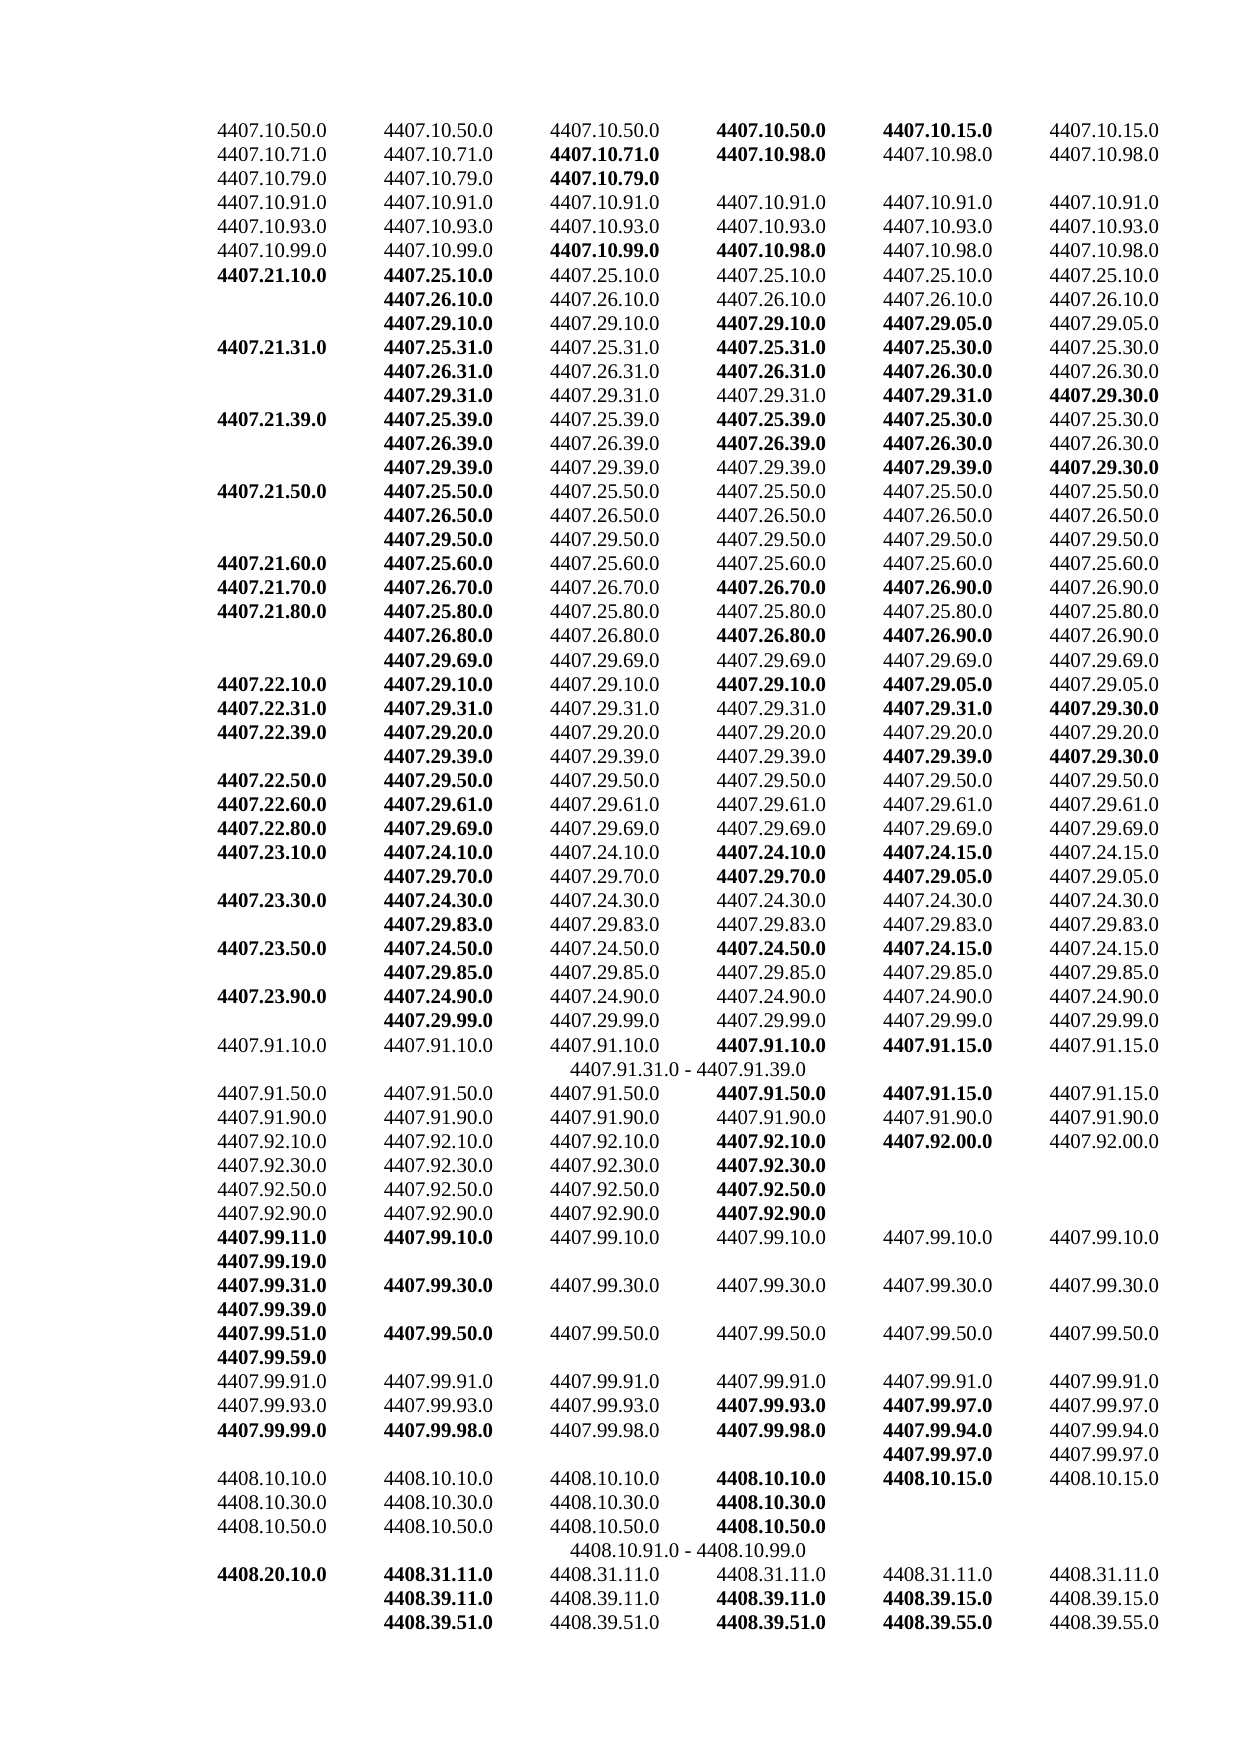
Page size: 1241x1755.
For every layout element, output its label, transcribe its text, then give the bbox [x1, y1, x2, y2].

table_cell 4407.92.90.0 [355, 1201, 521, 1225]
table_cell 4407.10.91.0 [688, 190, 854, 214]
table_cell [854, 1345, 1021, 1369]
table_cell 4407.25.50.0 [854, 479, 1021, 503]
table_cell 4407.99.91.0 [355, 1369, 521, 1393]
table_cell 4407.99.50.0 [355, 1321, 521, 1345]
table_cell 4407.26.31.0 [355, 359, 521, 383]
table_cell [854, 1297, 1021, 1321]
table_cell 4407.25.30.0 [854, 335, 1021, 359]
table_cell 4407.29.61.0 [688, 792, 854, 816]
table_cell 4407.29.69.0 [521, 648, 688, 672]
table_cell 4407.25.50.0 [688, 479, 854, 503]
table_cell 4407.24.90.0 [688, 984, 854, 1008]
table_cell 4407.99.30.0 [688, 1273, 854, 1297]
table_cell 4407.24.90.0 [1021, 984, 1187, 1008]
table_cell 4407.92.30.0 [688, 1153, 854, 1177]
table_cell 4407.29.50.0 [688, 527, 854, 551]
table_cell 4407.29.31.0 [688, 696, 854, 720]
table_cell 4407.29.50.0 [1021, 768, 1187, 792]
table_cell [189, 287, 355, 311]
table_cell 4407.29.20.0 [854, 720, 1021, 744]
table_cell 4407.25.80.0 [521, 599, 688, 623]
table_cell 4407.99.19.0 [189, 1249, 355, 1273]
table_cell 4408.39.51.0 [688, 1610, 854, 1634]
table_cell 4407.99.30.0 [1021, 1273, 1187, 1297]
table_cell 4407.99.10.0 [854, 1225, 1021, 1249]
table_cell [688, 166, 854, 190]
table_cell [688, 1345, 854, 1369]
table_cell [1021, 1514, 1187, 1538]
table_cell 4407.99.30.0 [854, 1273, 1021, 1297]
table_cell 4407.29.10.0 [355, 672, 521, 696]
table_cell [854, 1201, 1021, 1225]
table_cell 4407.99.10.0 [1021, 1225, 1187, 1249]
table_cell 4407.10.71.0 [521, 142, 688, 166]
table_cell 4407.29.39.0 [521, 455, 688, 479]
table_cell [189, 912, 355, 936]
table_cell 4407.25.60.0 [854, 551, 1021, 575]
table_cell 4407.29.69.0 [521, 816, 688, 840]
table_cell 4407.92.90.0 [688, 1201, 854, 1225]
table_cell 4407.99.51.0 [189, 1321, 355, 1345]
table_cell 4407.25.80.0 [355, 599, 521, 623]
table_cell 4407.29.50.0 [854, 527, 1021, 551]
table_cell 4407.26.70.0 [521, 575, 688, 599]
table_cell 4407.99.59.0 [189, 1345, 355, 1369]
table_cell 4407.25.39.0 [355, 407, 521, 431]
table_cell 4408.39.11.0 [355, 1586, 521, 1610]
table_cell 4407.21.70.0 [189, 575, 355, 599]
table_cell 4407.25.39.0 [688, 407, 854, 431]
table_cell [1021, 1490, 1187, 1514]
table_cell 4407.25.31.0 [355, 335, 521, 359]
table_cell 4407.10.93.0 [521, 214, 688, 238]
table_cell 4407.29.83.0 [1021, 912, 1187, 936]
table_cell [521, 1297, 688, 1321]
table_cell 4407.29.05.0 [1021, 864, 1187, 888]
table_cell [1021, 166, 1187, 190]
table_cell 4407.10.98.0 [688, 239, 854, 262]
table_cell 4407.91.10.0 [688, 1033, 854, 1057]
table_cell 4407.10.98.0 [854, 239, 1021, 262]
table_cell 4407.91.90.0 [1021, 1105, 1187, 1129]
table_cell 4408.10.30.0 [521, 1490, 688, 1514]
table_cell 4407.23.90.0 [189, 984, 355, 1008]
table_cell 4407.91.10.0 [189, 1033, 355, 1057]
table_cell 4407.29.50.0 [355, 527, 521, 551]
table_cell 4407.10.93.0 [1021, 214, 1187, 238]
table_cell 4407.99.11.0 [189, 1225, 355, 1249]
table_cell 4407.24.10.0 [355, 840, 521, 864]
table_cell 4408.31.11.0 [688, 1562, 854, 1586]
table_cell 4407.99.98.0 [355, 1418, 521, 1466]
table_cell 4407.29.39.0 [688, 455, 854, 479]
table_cell 4407.26.10.0 [355, 287, 521, 311]
table_cell 4408.39.15.0 [854, 1586, 1021, 1610]
table_cell [854, 1153, 1021, 1177]
table_cell 4407.22.80.0 [189, 816, 355, 840]
table_cell 4407.25.31.0 [521, 335, 688, 359]
table_cell 4408.10.50.0 [189, 1514, 355, 1538]
table_cell 4407.10.79.0 [189, 166, 355, 190]
table_cell 4407.99.91.0 [1021, 1369, 1187, 1393]
table_cell 4407.26.80.0 [521, 624, 688, 647]
table_cell [1021, 1153, 1187, 1177]
table_cell 4407.10.99.0 [355, 239, 521, 262]
table_cell 4407.10.98.0 [854, 142, 1021, 166]
table_cell 4407.29.05.0 [854, 864, 1021, 888]
table_cell 4407.29.50.0 [521, 527, 688, 551]
table_cell 4407.25.50.0 [355, 479, 521, 503]
table_cell 4407.10.50.0 [688, 118, 854, 142]
table_cell 4407.25.60.0 [355, 551, 521, 575]
table_cell 4407.24.15.0 [1021, 936, 1187, 960]
table_cell 4407.26.39.0 [688, 431, 854, 455]
table_cell 4407.99.98.0 [521, 1418, 688, 1466]
table_cell 4407.92.10.0 [521, 1129, 688, 1153]
table_cell 4407.25.60.0 [688, 551, 854, 575]
table_cell 4407.24.15.0 [854, 936, 1021, 960]
table_cell 4407.10.93.0 [355, 214, 521, 238]
table_cell 4407.29.69.0 [355, 648, 521, 672]
table_cell 4407.99.93.0 [688, 1394, 854, 1417]
table_cell 4407.10.50.0 [355, 118, 521, 142]
table_cell 4407.29.70.0 [688, 864, 854, 888]
table_cell 4407.26.90.0 [854, 575, 1021, 599]
table_cell 4407.29.69.0 [854, 816, 1021, 840]
table_cell [189, 744, 355, 768]
table_cell 4407.10.15.0 [1021, 118, 1187, 142]
table_cell 4407.26.50.0 [1021, 503, 1187, 527]
table_cell 4407.26.80.0 [355, 624, 521, 647]
table_cell 4407.25.10.0 [854, 263, 1021, 287]
table_cell [189, 431, 355, 455]
table_cell 4408.31.11.0 [1021, 1562, 1187, 1586]
table_cell 4407.91.31.0 - 4407.91.39.0 [189, 1057, 1187, 1081]
table_cell 4407.25.30.0 [1021, 407, 1187, 431]
table_cell 4407.29.31.0 [355, 696, 521, 720]
table_cell 4407.29.31.0 [521, 696, 688, 720]
table_cell 4407.24.30.0 [854, 888, 1021, 912]
table_cell 4407.26.30.0 [854, 431, 1021, 455]
table_cell 4407.99.30.0 [521, 1273, 688, 1297]
table_cell [189, 1009, 355, 1032]
table_cell 4407.92.10.0 [189, 1129, 355, 1153]
table_cell 4407.29.10.0 [688, 672, 854, 696]
table_cell 4407.29.50.0 [688, 768, 854, 792]
table_cell [189, 311, 355, 335]
table_cell 4407.25.39.0 [521, 407, 688, 431]
table_cell 4407.10.98.0 [1021, 142, 1187, 166]
table_cell 4407.29.20.0 [688, 720, 854, 744]
table_cell 4408.10.10.0 [688, 1466, 854, 1490]
table_cell 4407.23.30.0 [189, 888, 355, 912]
table_cell 4407.91.90.0 [355, 1105, 521, 1129]
table_cell 4407.10.15.0 [854, 118, 1021, 142]
table_cell 4408.10.50.0 [688, 1514, 854, 1538]
table_cell 4407.24.90.0 [355, 984, 521, 1008]
table_cell [854, 1490, 1021, 1514]
table_cell 4407.29.31.0 [355, 383, 521, 407]
table_cell 4407.24.10.0 [521, 840, 688, 864]
table_cell 4407.29.20.0 [355, 720, 521, 744]
table_cell 4407.99.99.0 [189, 1418, 355, 1466]
table_cell 4407.10.93.0 [854, 214, 1021, 238]
table_cell [189, 624, 355, 647]
table_cell [688, 1249, 854, 1273]
table_cell 4407.99.50.0 [1021, 1321, 1187, 1345]
table_cell 4408.10.10.0 [189, 1466, 355, 1490]
table_cell 4407.26.90.0 [1021, 575, 1187, 599]
table_cell [854, 1249, 1021, 1273]
table_cell 4407.99.10.0 [688, 1225, 854, 1249]
table_cell 4407.25.80.0 [688, 599, 854, 623]
table_cell 4407.24.50.0 [521, 936, 688, 960]
table_cell 4407.10.91.0 [355, 190, 521, 214]
table_cell 4407.92.50.0 [521, 1177, 688, 1201]
table_cell 4407.25.10.0 [1021, 263, 1187, 287]
table_cell 4408.10.30.0 [688, 1490, 854, 1514]
table_cell 4407.29.83.0 [688, 912, 854, 936]
table_cell 4407.25.10.0 [688, 263, 854, 287]
table_cell 4407.29.31.0 [688, 383, 854, 407]
table_cell 4407.99.50.0 [854, 1321, 1021, 1345]
table_cell 4407.24.30.0 [355, 888, 521, 912]
table_cell 4407.92.10.0 [355, 1129, 521, 1153]
table_cell 4407.99.91.0 [854, 1369, 1021, 1393]
table_cell 4407.26.30.0 [1021, 431, 1187, 455]
table_cell 4407.10.50.0 [521, 118, 688, 142]
table_cell 4407.29.99.0 [521, 1009, 688, 1032]
table_cell 4407.29.20.0 [521, 720, 688, 744]
table_cell 4407.24.15.0 [854, 840, 1021, 864]
table_cell 4407.29.85.0 [521, 960, 688, 984]
table_cell 4407.21.80.0 [189, 599, 355, 623]
table_cell 4407.22.10.0 [189, 672, 355, 696]
table_cell 4407.25.30.0 [1021, 335, 1187, 359]
table_cell 4407.91.90.0 [521, 1105, 688, 1129]
table_cell 4407.22.50.0 [189, 768, 355, 792]
table_cell 4407.26.31.0 [688, 359, 854, 383]
table_cell 4408.10.50.0 [521, 1514, 688, 1538]
table_cell 4407.92.50.0 [189, 1177, 355, 1201]
table_cell 4407.29.99.0 [688, 1009, 854, 1032]
table_cell 4408.31.11.0 [355, 1562, 521, 1586]
table_cell 4408.39.55.0 [1021, 1610, 1187, 1634]
table_cell 4407.10.99.0 [189, 239, 355, 262]
table_cell 4407.21.60.0 [189, 551, 355, 575]
table_cell [189, 455, 355, 479]
table_cell 4407.29.69.0 [688, 648, 854, 672]
table_cell 4407.25.60.0 [521, 551, 688, 575]
table_cell 4407.92.90.0 [189, 1201, 355, 1225]
table_cell 4407.29.30.0 [1021, 455, 1187, 479]
table_cell 4407.29.39.0 [521, 744, 688, 768]
table_cell 4407.29.69.0 [854, 648, 1021, 672]
table_cell 4408.39.15.0 [1021, 1586, 1187, 1610]
table_cell 4407.29.39.0 [355, 744, 521, 768]
table_cell 4407.91.90.0 [854, 1105, 1021, 1129]
table_cell [688, 1297, 854, 1321]
table_cell 4407.26.30.0 [1021, 359, 1187, 383]
table_cell [189, 960, 355, 984]
table_cell 4407.91.50.0 [189, 1081, 355, 1105]
table_cell 4407.10.98.0 [688, 142, 854, 166]
table_cell 4407.10.99.0 [521, 239, 688, 262]
table_cell 4408.31.11.0 [854, 1562, 1021, 1586]
table_cell 4407.26.70.0 [355, 575, 521, 599]
table_cell 4407.92.00.0 [854, 1129, 1021, 1153]
table_cell 4407.29.30.0 [1021, 383, 1187, 407]
table_cell [854, 1177, 1021, 1201]
table_cell [189, 527, 355, 551]
table_cell 4407.29.50.0 [355, 768, 521, 792]
table_cell 4407.29.85.0 [1021, 960, 1187, 984]
table_cell 4407.21.31.0 [189, 335, 355, 359]
table_cell 4407.22.60.0 [189, 792, 355, 816]
table_cell 4407.29.61.0 [854, 792, 1021, 816]
table_cell 4407.24.30.0 [1021, 888, 1187, 912]
table_cell 4408.39.51.0 [355, 1610, 521, 1634]
table_cell 4407.29.31.0 [854, 383, 1021, 407]
table_cell 4407.92.50.0 [355, 1177, 521, 1201]
table_cell 4407.91.90.0 [189, 1105, 355, 1129]
table_cell 4407.29.69.0 [1021, 816, 1187, 840]
table_cell 4407.29.31.0 [521, 383, 688, 407]
table_cell 4407.92.10.0 [688, 1129, 854, 1153]
table_cell 4407.29.70.0 [355, 864, 521, 888]
table_cell 4407.26.70.0 [688, 575, 854, 599]
table_cell 4407.29.31.0 [854, 696, 1021, 720]
table_cell 4407.25.80.0 [1021, 599, 1187, 623]
table_cell 4407.25.31.0 [688, 335, 854, 359]
table_cell 4407.91.15.0 [854, 1081, 1021, 1105]
table_cell 4407.99.98.0 [688, 1418, 854, 1466]
table_cell 4407.29.39.0 [854, 455, 1021, 479]
table_cell 4407.99.30.0 [355, 1273, 521, 1297]
table_cell 4407.29.10.0 [355, 311, 521, 335]
table_cell [189, 1586, 355, 1610]
table_cell 4407.29.10.0 [521, 311, 688, 335]
table_cell 4408.31.11.0 [521, 1562, 688, 1586]
table_cell 4407.10.79.0 [521, 166, 688, 190]
table_cell 4407.92.50.0 [688, 1177, 854, 1201]
table_cell 4407.26.10.0 [521, 287, 688, 311]
table_cell 4407.24.30.0 [688, 888, 854, 912]
table_cell [189, 503, 355, 527]
table_cell 4408.10.91.0 - 4408.10.99.0 [189, 1538, 1187, 1562]
table_cell 4407.99.93.0 [189, 1394, 355, 1417]
table_cell 4408.10.30.0 [355, 1490, 521, 1514]
table_cell 4407.26.50.0 [521, 503, 688, 527]
table_cell [355, 1297, 521, 1321]
table_cell 4407.29.05.0 [1021, 311, 1187, 335]
table_cell 4407.99.94.0 4407.99.97.0 [854, 1418, 1021, 1466]
table_cell 4407.29.61.0 [355, 792, 521, 816]
table_cell 4407.22.31.0 [189, 696, 355, 720]
table_cell 4407.22.39.0 [189, 720, 355, 744]
table_cell 4407.29.99.0 [355, 1009, 521, 1032]
table_cell 4407.29.83.0 [521, 912, 688, 936]
table_cell [1021, 1249, 1187, 1273]
table_cell 4408.20.10.0 [189, 1562, 355, 1586]
table_cell 4408.10.10.0 [521, 1466, 688, 1490]
table_cell [521, 1249, 688, 1273]
table_cell 4407.29.20.0 [1021, 720, 1187, 744]
table_cell 4407.29.05.0 [854, 311, 1021, 335]
table_cell 4407.26.90.0 [854, 624, 1021, 647]
table_cell 4407.26.30.0 [854, 359, 1021, 383]
table_cell 4407.10.91.0 [1021, 190, 1187, 214]
table_cell 4407.91.90.0 [688, 1105, 854, 1129]
table_cell 4407.99.97.0 [1021, 1394, 1187, 1417]
table_cell 4407.99.94.0 4407.99.97.0 [1021, 1418, 1187, 1466]
table_cell [521, 1345, 688, 1369]
table_cell 4407.10.91.0 [521, 190, 688, 214]
table_cell 4407.99.91.0 [189, 1369, 355, 1393]
table_cell [1021, 1177, 1187, 1201]
table_cell 4407.29.05.0 [1021, 672, 1187, 696]
table_cell 4407.29.69.0 [688, 816, 854, 840]
table_cell 4408.10.15.0 [854, 1466, 1021, 1490]
table_cell 4407.99.93.0 [521, 1394, 688, 1417]
table_cell 4407.10.93.0 [688, 214, 854, 238]
table_cell 4407.25.80.0 [854, 599, 1021, 623]
table_cell 4407.29.69.0 [1021, 648, 1187, 672]
table_cell 4407.29.50.0 [854, 768, 1021, 792]
table_cell 4407.26.50.0 [688, 503, 854, 527]
table_cell 4407.92.30.0 [521, 1153, 688, 1177]
table_cell 4407.99.50.0 [521, 1321, 688, 1345]
table_cell 4407.23.10.0 [189, 840, 355, 864]
table_cell 4407.29.10.0 [688, 311, 854, 335]
table_cell 4408.39.51.0 [521, 1610, 688, 1634]
table_cell 4407.24.15.0 [1021, 840, 1187, 864]
table_cell 4407.29.61.0 [521, 792, 688, 816]
table_cell 4407.91.50.0 [355, 1081, 521, 1105]
table_cell 4407.26.50.0 [355, 503, 521, 527]
table_cell 4408.39.55.0 [854, 1610, 1021, 1634]
table_cell 4407.25.30.0 [854, 407, 1021, 431]
table_cell 4407.29.61.0 [1021, 792, 1187, 816]
table_cell [189, 359, 355, 383]
table_cell 4407.10.71.0 [355, 142, 521, 166]
table_cell 4407.91.15.0 [854, 1033, 1021, 1057]
table_cell [189, 648, 355, 672]
table_cell 4407.99.39.0 [189, 1297, 355, 1321]
table_cell 4407.92.00.0 [1021, 1129, 1187, 1153]
table_cell 4407.29.39.0 [688, 744, 854, 768]
table_cell 4407.99.91.0 [521, 1369, 688, 1393]
table_cell 4407.29.30.0 [1021, 744, 1187, 768]
table_cell 4407.25.50.0 [1021, 479, 1187, 503]
table_cell 4407.92.30.0 [355, 1153, 521, 1177]
table_cell 4407.26.10.0 [688, 287, 854, 311]
table_cell 4407.91.15.0 [1021, 1033, 1187, 1057]
table_cell 4407.29.99.0 [1021, 1009, 1187, 1032]
table_cell [854, 1514, 1021, 1538]
table_cell 4407.10.79.0 [355, 166, 521, 190]
table_cell [189, 383, 355, 407]
table_cell 4407.29.30.0 [1021, 696, 1187, 720]
table_cell 4407.26.80.0 [688, 624, 854, 647]
table_cell 4407.10.91.0 [854, 190, 1021, 214]
table_cell 4407.26.50.0 [854, 503, 1021, 527]
table_cell [1021, 1201, 1187, 1225]
table_cell 4407.99.10.0 [521, 1225, 688, 1249]
table_cell 4407.91.10.0 [521, 1033, 688, 1057]
table_cell 4407.24.30.0 [521, 888, 688, 912]
table_cell 4407.92.90.0 [521, 1201, 688, 1225]
table_cell 4407.24.50.0 [355, 936, 521, 960]
table_cell 4407.99.10.0 [355, 1225, 521, 1249]
table_cell 4407.26.10.0 [854, 287, 1021, 311]
table_cell [854, 166, 1021, 190]
table_cell 4407.91.50.0 [688, 1081, 854, 1105]
table_cell 4407.25.10.0 [355, 263, 521, 287]
table_cell 4407.26.10.0 [1021, 287, 1187, 311]
table_cell 4407.24.50.0 [688, 936, 854, 960]
table_cell 4407.26.39.0 [355, 431, 521, 455]
table_cell 4407.10.91.0 [189, 190, 355, 214]
table_cell 4408.10.30.0 [189, 1490, 355, 1514]
table_cell 4407.29.39.0 [854, 744, 1021, 768]
table_cell 4407.29.85.0 [854, 960, 1021, 984]
table_cell 4407.21.10.0 [189, 263, 355, 287]
table_cell [1021, 1297, 1187, 1321]
table_cell 4407.24.10.0 [688, 840, 854, 864]
table_cell 4408.10.15.0 [1021, 1466, 1187, 1490]
table_cell [355, 1345, 521, 1369]
table_cell 4407.10.93.0 [189, 214, 355, 238]
table_cell 4407.26.31.0 [521, 359, 688, 383]
table_cell 4407.26.90.0 [1021, 624, 1187, 647]
table_cell 4407.29.85.0 [688, 960, 854, 984]
table_cell 4407.10.50.0 [189, 118, 355, 142]
table_cell [189, 864, 355, 888]
table_cell 4408.39.11.0 [521, 1586, 688, 1610]
table_cell 4407.25.60.0 [1021, 551, 1187, 575]
table_cell 4407.25.50.0 [521, 479, 688, 503]
table_cell 4407.24.90.0 [854, 984, 1021, 1008]
table_cell 4407.29.70.0 [521, 864, 688, 888]
table_cell 4407.23.50.0 [189, 936, 355, 960]
table_cell 4407.99.97.0 [854, 1394, 1021, 1417]
table_cell 4408.10.10.0 [355, 1466, 521, 1490]
table_cell 4408.39.11.0 [688, 1586, 854, 1610]
table_cell 4407.99.93.0 [355, 1394, 521, 1417]
table_cell 4407.21.50.0 [189, 479, 355, 503]
table_cell 4407.99.31.0 [189, 1273, 355, 1297]
table_cell 4407.29.10.0 [521, 672, 688, 696]
table_cell 4407.26.39.0 [521, 431, 688, 455]
table_cell 4407.91.15.0 [1021, 1081, 1187, 1105]
table_cell 4407.29.50.0 [521, 768, 688, 792]
table_cell 4407.92.30.0 [189, 1153, 355, 1177]
table_cell 4407.29.99.0 [854, 1009, 1021, 1032]
table_cell [1021, 1345, 1187, 1369]
table_cell 4407.99.50.0 [688, 1321, 854, 1345]
table_cell 4407.10.98.0 [1021, 239, 1187, 262]
table_cell 4408.10.50.0 [355, 1514, 521, 1538]
table_cell [189, 1610, 355, 1634]
table_cell 4407.29.69.0 [355, 816, 521, 840]
table_cell [355, 1249, 521, 1273]
table_cell 4407.91.10.0 [355, 1033, 521, 1057]
table_cell 4407.29.05.0 [854, 672, 1021, 696]
table_cell 4407.91.50.0 [521, 1081, 688, 1105]
table_cell 4407.29.39.0 [355, 455, 521, 479]
table_cell 4407.25.10.0 [521, 263, 688, 287]
table_cell 4407.10.71.0 [189, 142, 355, 166]
table_cell 4407.24.90.0 [521, 984, 688, 1008]
table_cell 4407.29.50.0 [1021, 527, 1187, 551]
table_cell 4407.21.39.0 [189, 407, 355, 431]
table_cell 4407.99.91.0 [688, 1369, 854, 1393]
table_cell 4407.29.85.0 [355, 960, 521, 984]
table_cell 4407.29.83.0 [355, 912, 521, 936]
table_cell 4407.29.83.0 [854, 912, 1021, 936]
